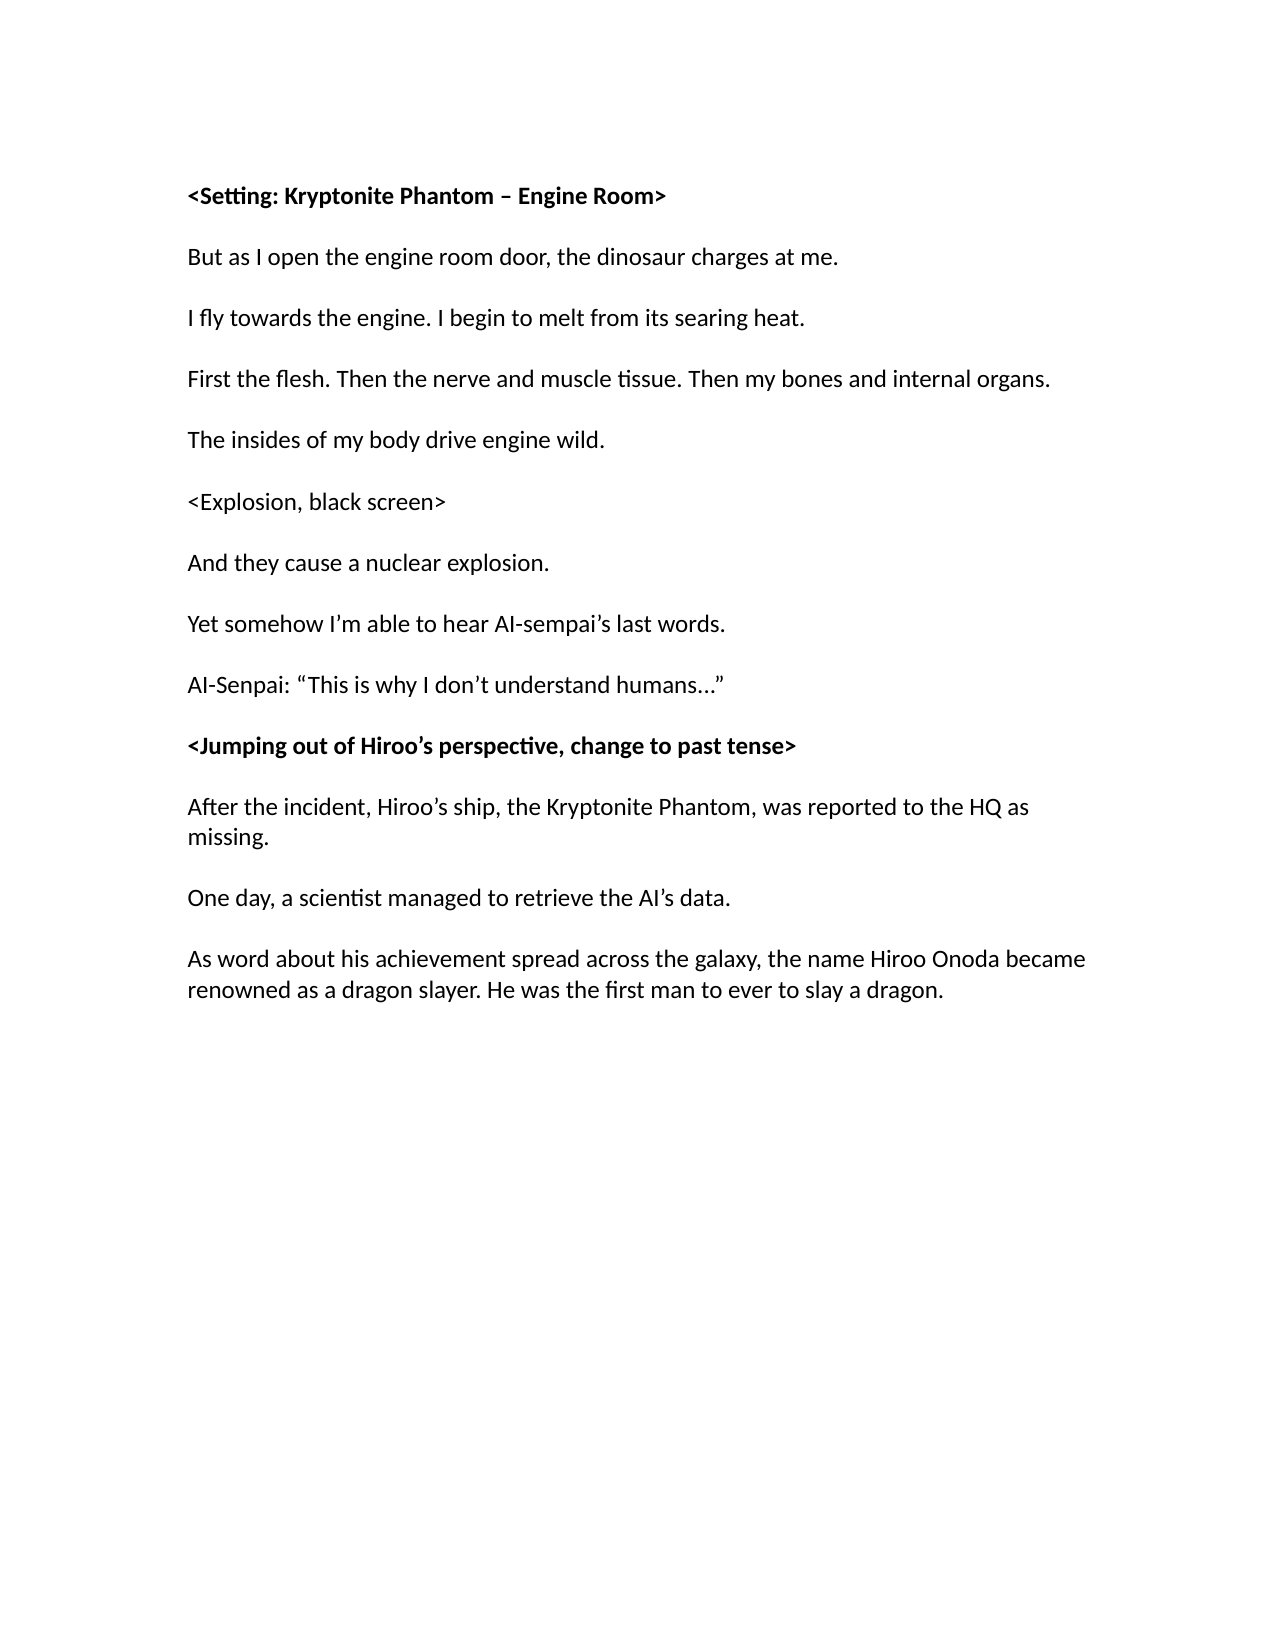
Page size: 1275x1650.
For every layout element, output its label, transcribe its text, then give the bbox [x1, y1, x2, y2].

text As word about his achievement spread across the galaxy, the name Hiroo Onoda became renowned as a dragon slayer. He was the first man to ever to slay a dragon. [187, 943, 1087, 1004]
text <Setting: Kryptonite Phantom – Engine Room> [187, 181, 1087, 211]
text <Explosion, black screen> [187, 486, 1087, 516]
text Yet somehow I’m able to hear AI-sempai’s last words. [187, 608, 1087, 638]
text I fly towards the engine. I begin to melt from its searing heat. [187, 303, 1087, 333]
text And they cause a nuclear explosion. [187, 547, 1087, 577]
text One day, a scientist managed to retrieve the AI’s data. [187, 882, 1087, 913]
text First the flesh. Then the nerve and muscle tissue. Then my bones and internal organs. [187, 364, 1087, 394]
text AI-Senpai: “This is why I don’t understand humans...” [187, 669, 1087, 699]
text But as I open the engine room door, the dinosaur charges at me. [187, 242, 1087, 272]
text The insides of my body drive engine wild. [187, 425, 1087, 455]
text After the incident, Hiroo’s ship, the Kryptonite Phantom, was reported to the HQ as missing. [187, 791, 1087, 852]
text <Jumping out of Hiroo’s perspective, change to past tense> [187, 730, 1087, 760]
